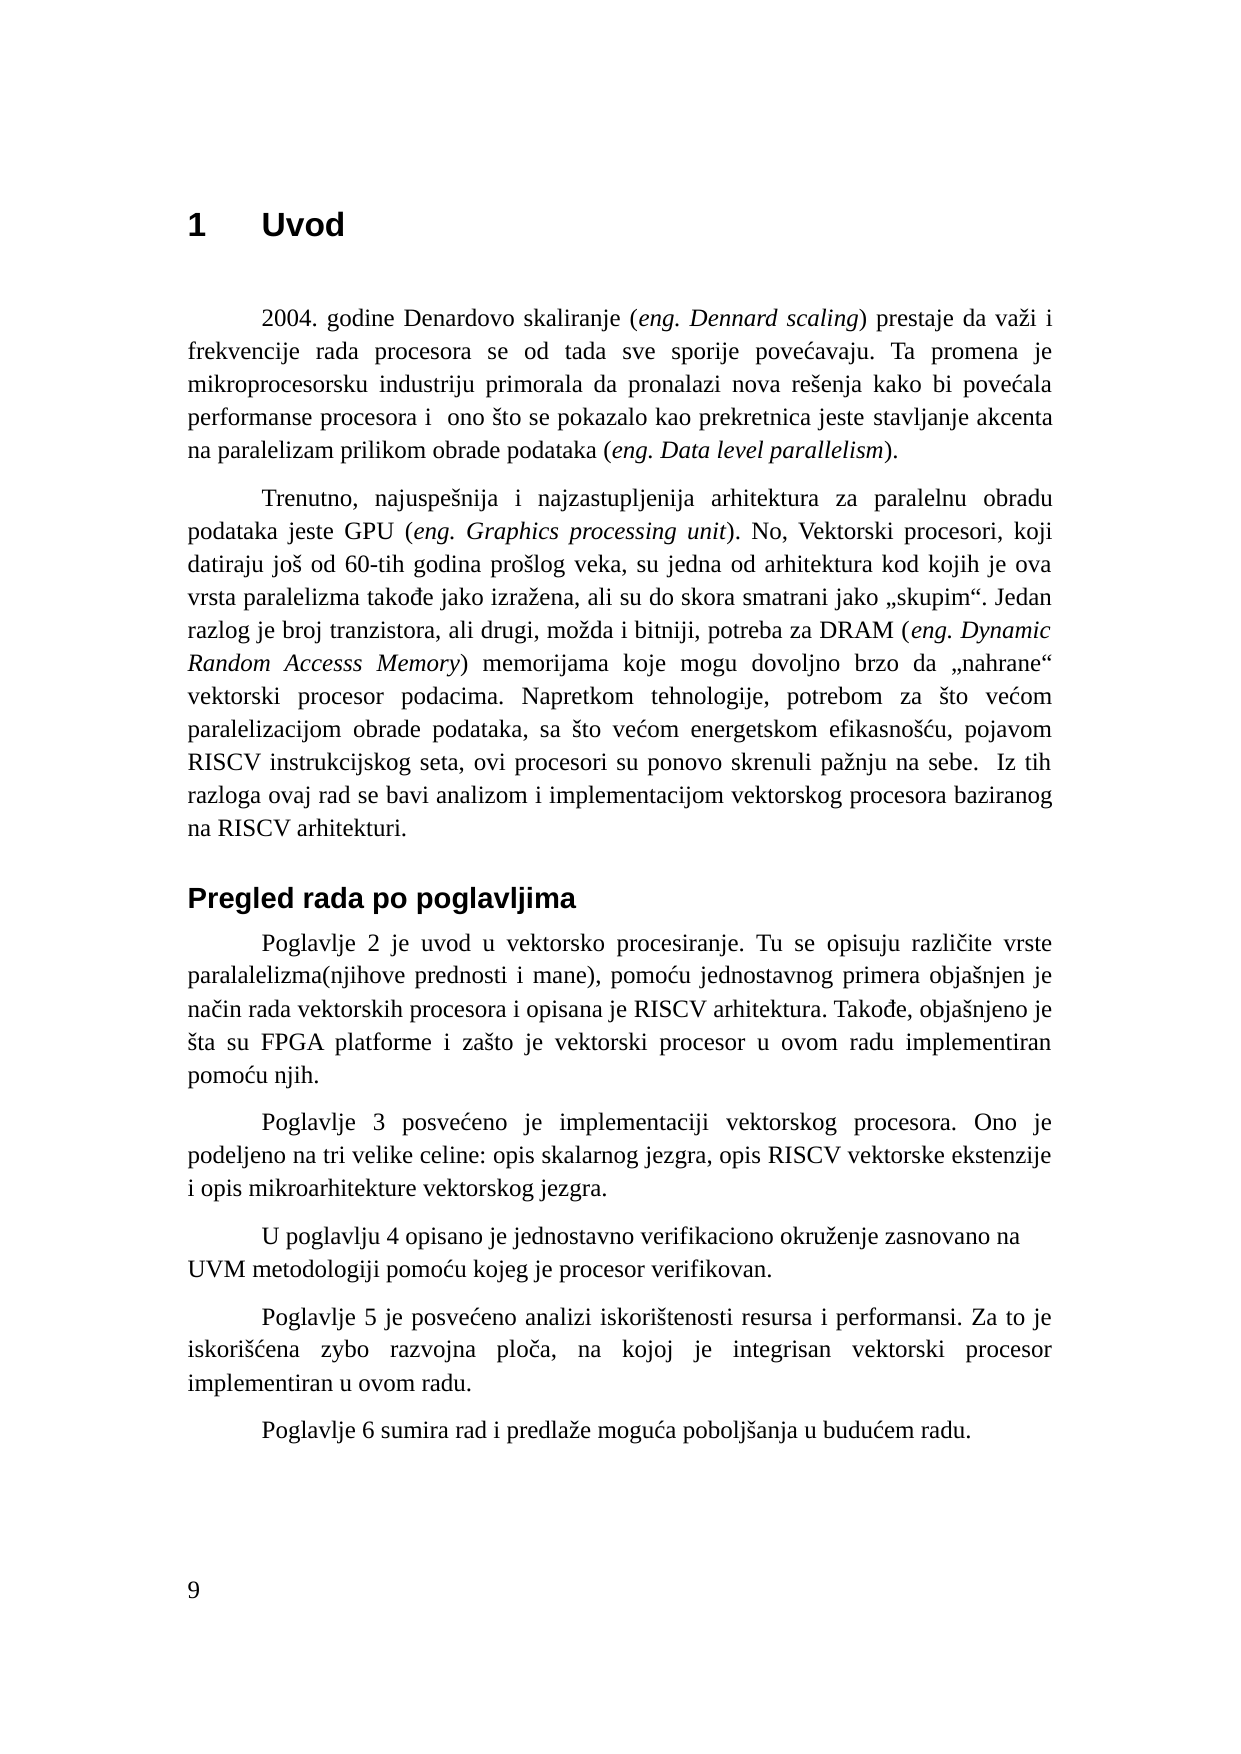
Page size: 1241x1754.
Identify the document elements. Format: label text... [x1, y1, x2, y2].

text Trenutno, najuspešnija i najzastupljenija arhitektura za paralelnu obradu podataka jeste GPU (eng. Graphics processing unit). No, Vektorski procesori, koji datiraju još od 60-tih godina prošlog veka, su jedna od arhitektura kod kojih je ova vrsta paralelizma takođe jako izražena, ali su do skora smatrani jako „skupim“. Jedan razlog je broj tranzistora, ali drugi, možda i bitniji, potreba za DRAM (eng. Dynamic Random Accesss Memory) memorijama koje mogu dovoljno brzo da „nahrane“ vektorski procesor podacima. Napretkom tehnologije, potrebom za što većom paralelizacijom obrade podataka, sa što većom energetskom efikasnošću, pojavom RISCV instrukcijskog seta, ovi procesori su ponovo skrenuli pažnju na sebe. Iz tih razloga ovaj rad se bavi analizom i implementacijom vektorskog procesora baziranog na RISCV arhitekturi. [187, 483, 1053, 842]
subtitle Pregled rada po poglavljima [187, 882, 1053, 915]
text Poglavlje 3 posvećeno je implementaciji vektorskog procesora. Ono je podeljeno na tri velike celine: opis skalarnog jezgra, opis RISCV vektorske ekstenzije i opis mikroarhitekture vektorskog jezgra. [187, 1107, 1053, 1202]
text Poglavlje 5 je posvećeno analizi iskorištenosti resursa i performansi. Za to je iskorišćena zybo razvojna ploča, na kojoj je integrisan vektorski procesor implementiran u ovom radu. [187, 1302, 1053, 1396]
subtitle Uvod [187, 204, 1053, 243]
text U poglavlju 4 opisano je jednostavno verifikaciono okruženje zasnovano na UVM metodologiji pomoću kojeg je procesor verifikovan. [187, 1221, 1053, 1283]
text Poglavlje 2 je uvod u vektorsko procesiranje. Tu se opisuju različite vrste paralalelizma(njihove prednosti i mane), pomoću jednostavnog primera objašnjen je način rada vektorskih procesora i opisana je RISCV arhitektura. Takođe, objašnjeno je šta su FPGA platforme i zašto je vektorski procesor u ovom radu implementiran pomoću njih. [187, 928, 1053, 1088]
text Poglavlje 6 sumira rad i predlaže moguća poboljšanja u budućem radu. [187, 1415, 1053, 1444]
text 2004. godine Denardovo skaliranje (eng. Dennard scaling) prestaje da važi i frekvencije rada procesora se od tada sve sporije povećavaju. Ta promena je mikroprocesorsku industriju primorala da pronalazi nova rešenja kako bi povećala performanse procesora i ono što se pokazalo kao prekretnica jeste stavljanje akcenta na paralelizam prilikom obrade podataka (eng. Data level parallelism). [187, 303, 1053, 464]
